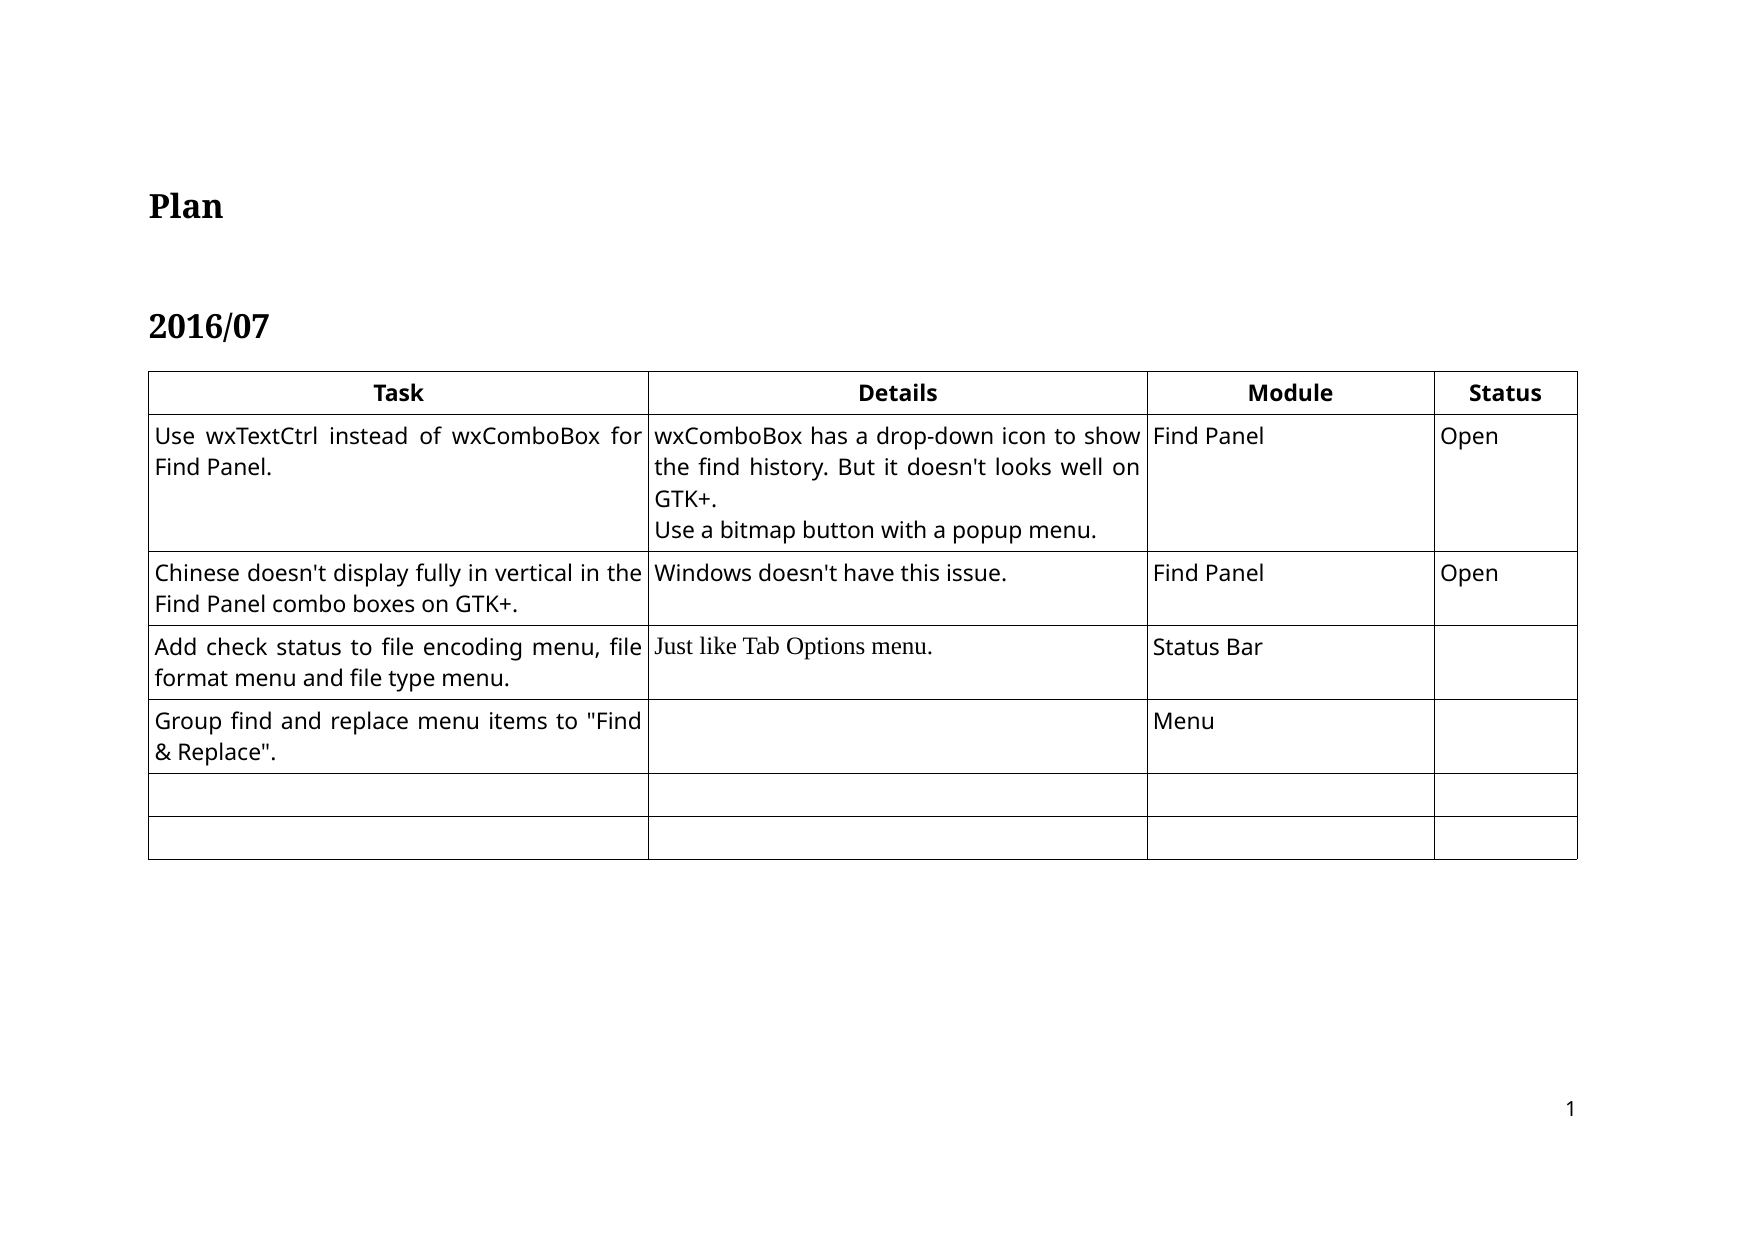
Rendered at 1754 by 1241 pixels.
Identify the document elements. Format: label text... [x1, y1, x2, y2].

table_cell Use wxTextCtrl instead of wxComboBox for Find Panel. [149, 415, 648, 551]
table_cell Open [1435, 415, 1577, 551]
table_header Task [149, 372, 648, 414]
table_cell Windows doesn't have this issue. [649, 552, 1147, 625]
table_cell [649, 774, 1147, 816]
table_header Status [1435, 372, 1577, 414]
table_cell [1148, 817, 1434, 859]
table_cell [1148, 774, 1434, 816]
table_cell [1435, 774, 1577, 816]
table_cell Just like Tab Options menu. [649, 626, 1147, 699]
title Plan [148, 182, 1577, 228]
table_header Module [1148, 372, 1434, 414]
table_cell [1435, 626, 1577, 699]
table_cell [1435, 700, 1577, 773]
table_header Details [649, 372, 1147, 414]
table_cell Find Panel [1148, 552, 1434, 625]
table_cell Chinese doesn't display fully in vertical in the Find Panel combo boxes on GTK+. [149, 552, 648, 625]
table_cell Find Panel [1148, 415, 1434, 551]
table_cell [1435, 817, 1577, 859]
table_cell [649, 817, 1147, 859]
table_cell Group find and replace menu items to "Find & Replace". [149, 700, 648, 773]
table_cell Status Bar [1148, 626, 1434, 699]
table_cell [649, 700, 1147, 773]
table_cell Open [1435, 552, 1577, 625]
table_cell wxComboBox has a drop-down icon to show the find history. But it doesn't looks well on GTK+. Use a bitmap button with a popup menu. [649, 415, 1147, 551]
table_cell [149, 774, 648, 816]
title 2016/07 [148, 302, 1577, 348]
table_cell Add check status to file encoding menu, file format menu and file type menu. [149, 626, 648, 699]
table_cell [149, 817, 648, 859]
table_cell Menu [1148, 700, 1434, 773]
